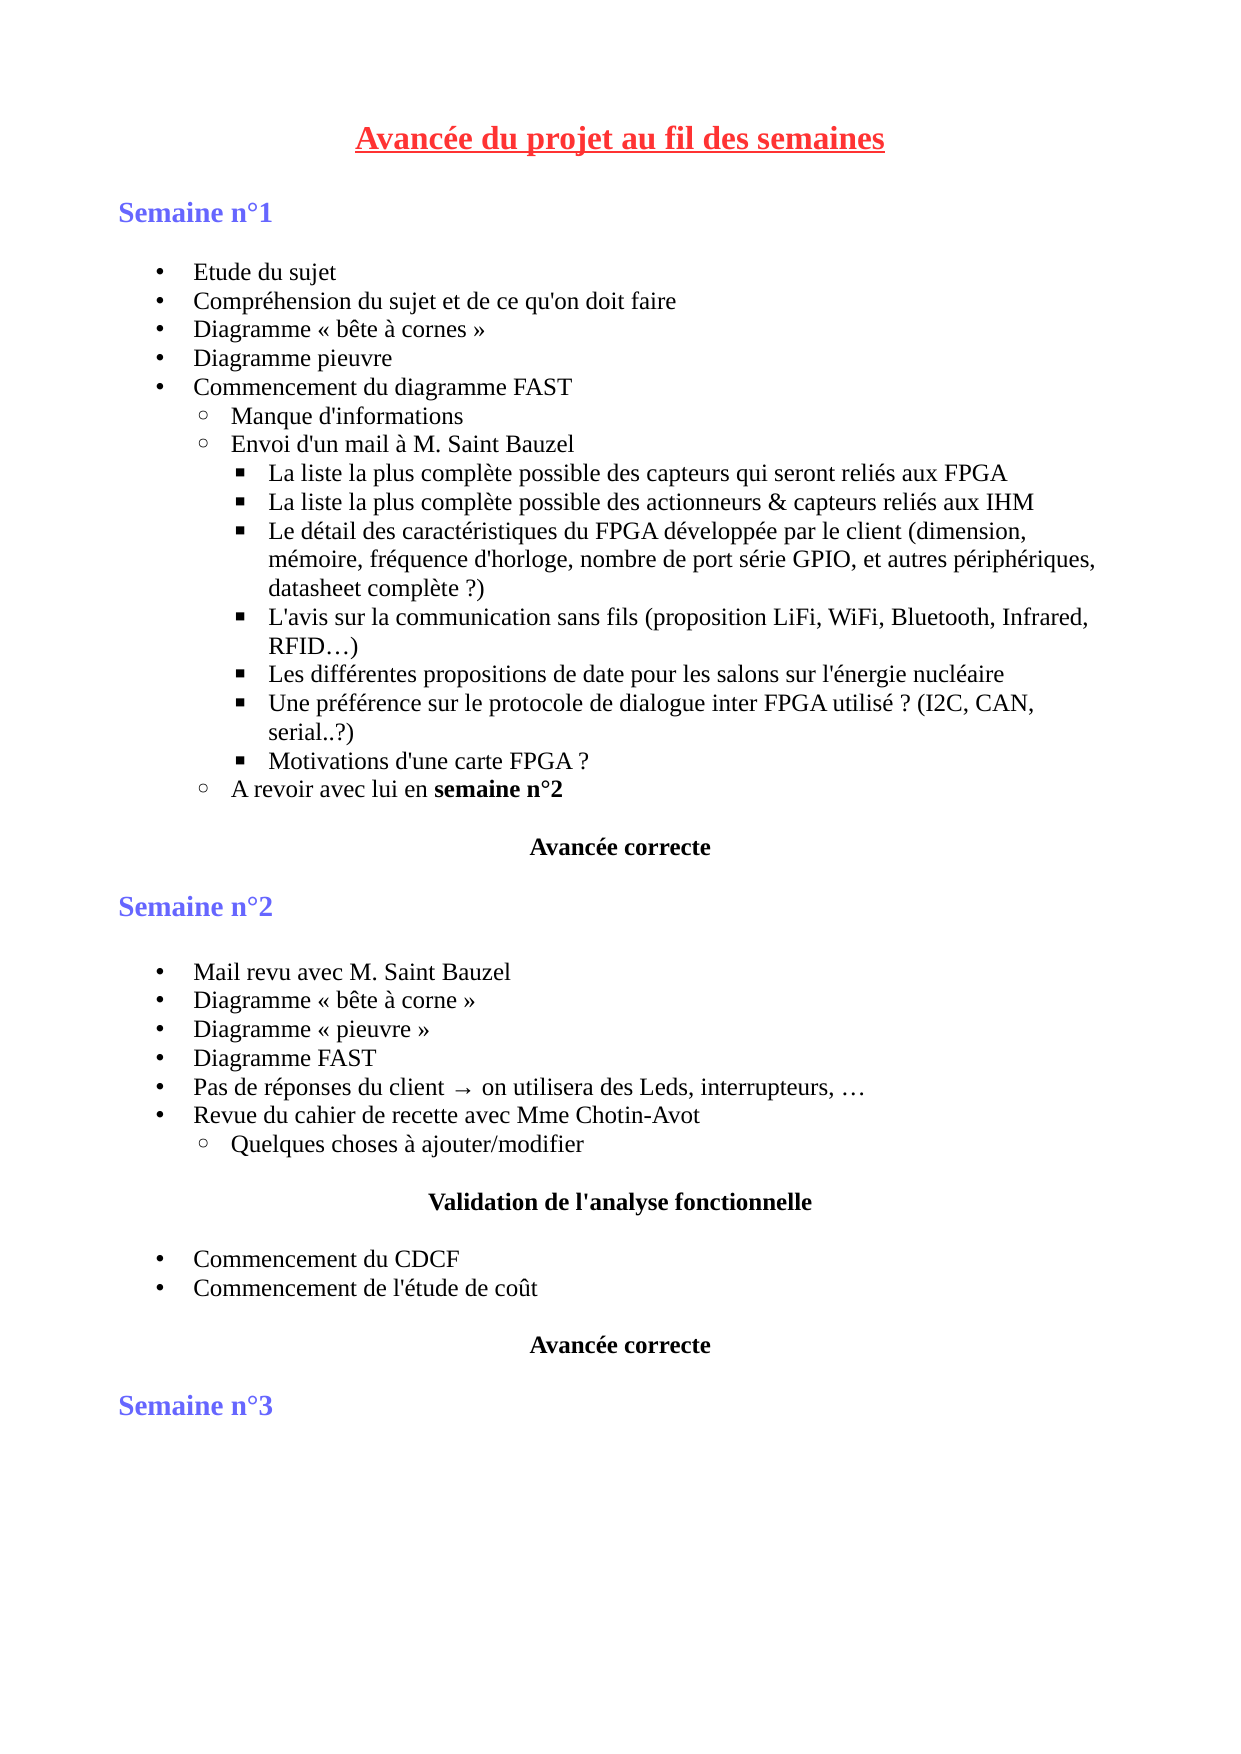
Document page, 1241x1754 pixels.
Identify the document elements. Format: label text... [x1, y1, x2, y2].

list Les différentes propositions de date pour les salons sur l'énergie nucléaire [231, 659, 1122, 688]
list Commencement de l'étude de coût [156, 1273, 1122, 1302]
list Motivations d'une carte FPGA ? [231, 746, 1122, 774]
list Pas de réponses du client → on utilisera des Leds, interrupteurs, … [156, 1072, 1122, 1100]
text Semaine n°2 [118, 889, 1122, 923]
list Mail revu avec M. Saint Bauzel [156, 957, 1122, 985]
list Revue du cahier de recette avec Mme Chotin-Avot [156, 1100, 1122, 1129]
list La liste la plus complète possible des capteurs qui seront reliés aux FPGA [231, 458, 1122, 487]
text Validation de l'analyse fonctionnelle [118, 1187, 1122, 1215]
list Le détail des caractéristiques du FPGA développée par le client (dimension, mémoire, fréquence d'horloge, nombre de port série GPIO, et autres périphériques, datasheet complète ?) [231, 516, 1122, 602]
list Commencement du CDCF [156, 1244, 1122, 1273]
text Semaine n°3 [118, 1388, 1122, 1421]
list Quelques choses à ajouter/modifier [193, 1129, 1122, 1158]
text Avancée correcte [118, 832, 1122, 861]
list Diagramme « bête à corne » [156, 985, 1122, 1014]
list Commencement du diagramme FAST [156, 372, 1122, 401]
list Manque d'informations [193, 401, 1122, 429]
text Avancée du projet au fil des semaines [118, 118, 1122, 156]
list Une préférence sur le protocole de dialogue inter FPGA utilisé ? (I2C, CAN, serial..?) [231, 688, 1122, 746]
list La liste la plus complète possible des actionneurs & capteurs reliés aux IHM [231, 487, 1122, 516]
list Diagramme FAST [156, 1043, 1122, 1072]
list Diagramme « bête à cornes » [156, 314, 1122, 343]
list Etude du sujet [156, 257, 1122, 286]
list Compréhension du sujet et de ce qu'on doit faire [156, 286, 1122, 314]
list Diagramme pieuvre [156, 343, 1122, 372]
text Avancée correcte [118, 1330, 1122, 1359]
list A revoir avec lui en semaine n°2 [193, 774, 1122, 803]
text Semaine n°1 [118, 195, 1122, 228]
list Diagramme « pieuvre » [156, 1014, 1122, 1043]
list L'avis sur la communication sans fils (proposition LiFi, WiFi, Bluetooth, Infrared, RFID…) [231, 602, 1122, 659]
list Envoi d'un mail à M. Saint Bauzel [193, 429, 1122, 458]
